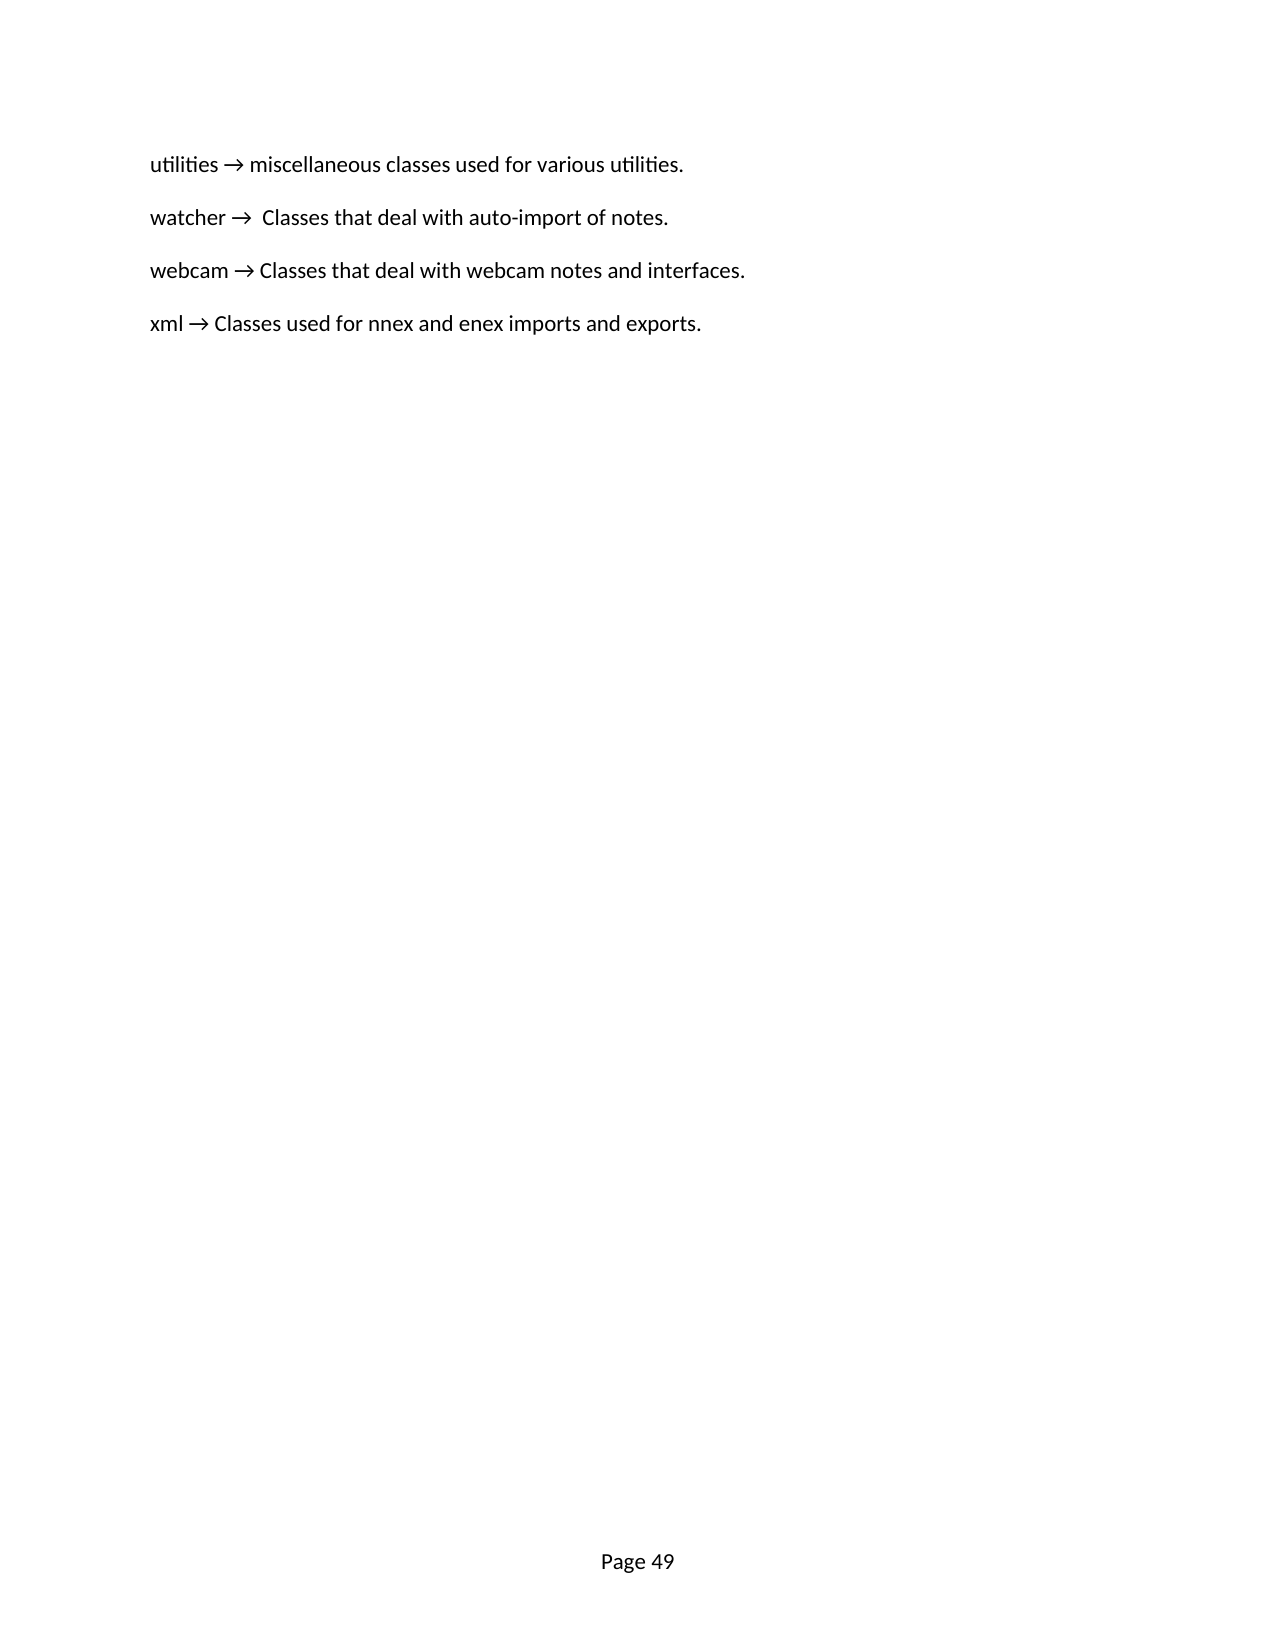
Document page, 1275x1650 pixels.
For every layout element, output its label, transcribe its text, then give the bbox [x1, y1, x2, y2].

text xml → Classes used for nnex and enex imports and exports. [150, 309, 1125, 337]
text utilities → miscellaneous classes used for various utilities. [150, 150, 1125, 178]
text webcam → Classes that deal with webcam notes and interfaces. [150, 256, 1125, 284]
text watcher → Classes that deal with auto-import of notes. [150, 203, 1125, 231]
